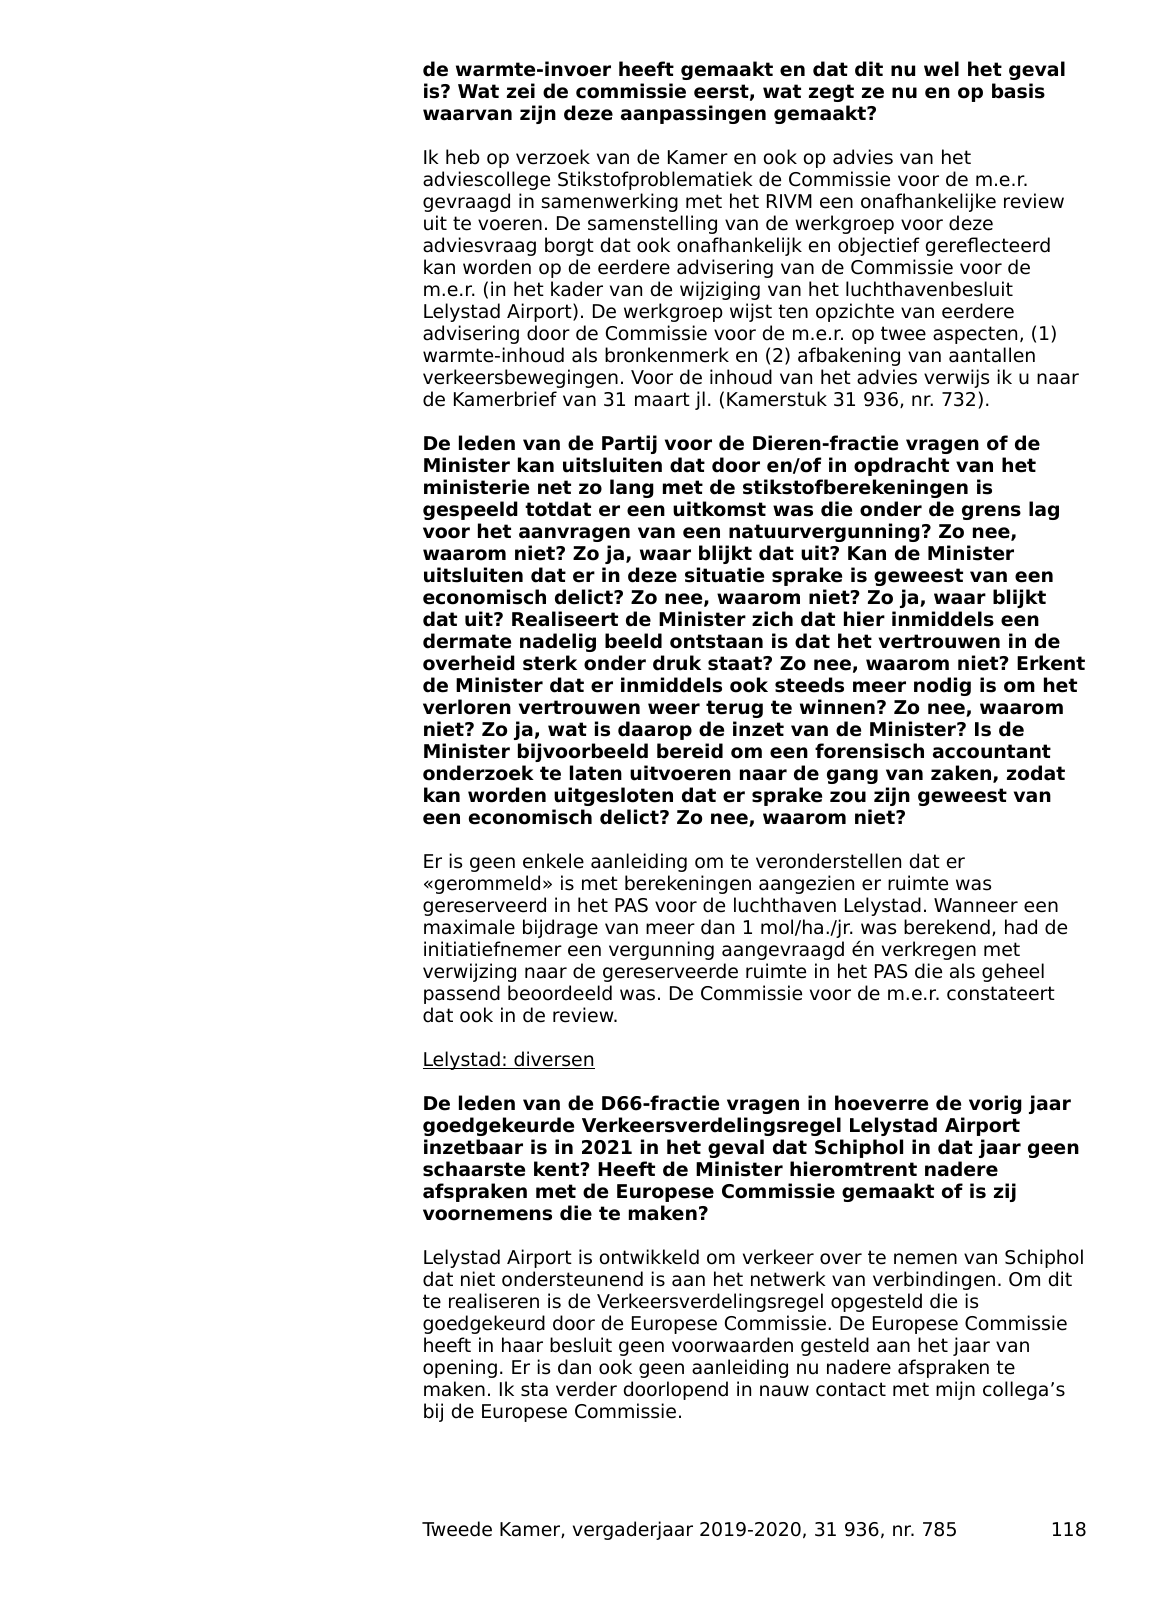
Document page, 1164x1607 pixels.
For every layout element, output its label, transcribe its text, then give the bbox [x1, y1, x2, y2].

text Ik heb op verzoek van de Kamer en ook op advies van het adviescollege Stikstofproblematiek de Commissie voor de m.e.r. gevraagd in samenwerking met het RIVM een onafhankelijke review uit te voeren. De samenstelling van de werkgroep voor deze adviesvraag borgt dat ook onafhankelijk en objectief gereflecteerd kan worden op de eerdere advisering van de Commissie voor de m.e.r. (in het kader van de wijziging van het luchthavenbesluit Lelystad Airport). De werkgroep wijst ten opzichte van eerdere advisering door de Commissie voor de m.e.r. op twee aspecten, (1) warmte-inhoud als bronkenmerk en (2) afbakening van aantallen verkeersbewegingen. Voor de inhoud van het advies verwijs ik u naar de Kamerbrief van 31 maart jl. (Kamerstuk 31 936, nr. 732). [422, 147, 1087, 411]
text Er is geen enkele aanleiding om te veronderstellen dat er «gerommeld» is met berekeningen aangezien er ruimte was gereserveerd in het PAS voor de luchthaven Lelystad. Wanneer een maximale bijdrage van meer dan 1 mol/ha./jr. was berekend, had de initiatiefnemer een vergunning aangevraagd én verkregen met verwijzing naar de gereserveerde ruimte in het PAS die als geheel passend beoordeeld was. De Commissie voor de m.e.r. constateert dat ook in de review. [422, 851, 1087, 1027]
text de warmte-invoer heeft gemaakt en dat dit nu wel het geval is? Wat zei de commissie eerst, wat zegt ze nu en op basis waarvan zijn deze aanpassingen gemaakt? [422, 59, 1087, 125]
text Lelystad Airport is ontwikkeld om verkeer over te nemen van Schiphol dat niet ondersteunend is aan het netwerk van verbindingen. Om dit te realiseren is de Verkeersverdelingsregel opgesteld die is goedgekeurd door de Europese Commissie. De Europese Commissie heeft in haar besluit geen voorwaarden gesteld aan het jaar van opening. Er is dan ook geen aanleiding nu nadere afspraken te maken. Ik sta verder doorlopend in nauw contact met mijn collega’s bij de Europese Commissie. [422, 1247, 1087, 1423]
subtitle Lelystad: diversen [422, 1049, 1087, 1071]
text De leden van de D66-fractie vragen in hoeverre de vorig jaar goedgekeurde Verkeersverdelingsregel Lelystad Airport inzetbaar is in 2021 in het geval dat Schiphol in dat jaar geen schaarste kent? Heeft de Minister hieromtrent nadere afspraken met de Europese Commissie gemaakt of is zij voornemens die te maken? [422, 1093, 1087, 1225]
text De leden van de Partij voor de Dieren-fractie vragen of de Minister kan uitsluiten dat door en/of in opdracht van het ministerie net zo lang met de stikstofberekeningen is gespeeld totdat er een uitkomst was die onder de grens lag voor het aanvragen van een natuurvergunning? Zo nee, waarom niet? Zo ja, waar blijkt dat uit? Kan de Minister uitsluiten dat er in deze situatie sprake is geweest van een economisch delict? Zo nee, waarom niet? Zo ja, waar blijkt dat uit? Realiseert de Minister zich dat hier inmiddels een dermate nadelig beeld ontstaan is dat het vertrouwen in de overheid sterk onder druk staat? Zo nee, waarom niet? Erkent de Minister dat er inmiddels ook steeds meer nodig is om het verloren vertrouwen weer terug te winnen? Zo nee, waarom niet? Zo ja, wat is daarop de inzet van de Minister? Is de Minister bijvoorbeeld bereid om een forensisch accountant onderzoek te laten uitvoeren naar de gang van zaken, zodat kan worden uitgesloten dat er sprake zou zijn geweest van een economisch delict? Zo nee, waarom niet? [422, 433, 1087, 829]
